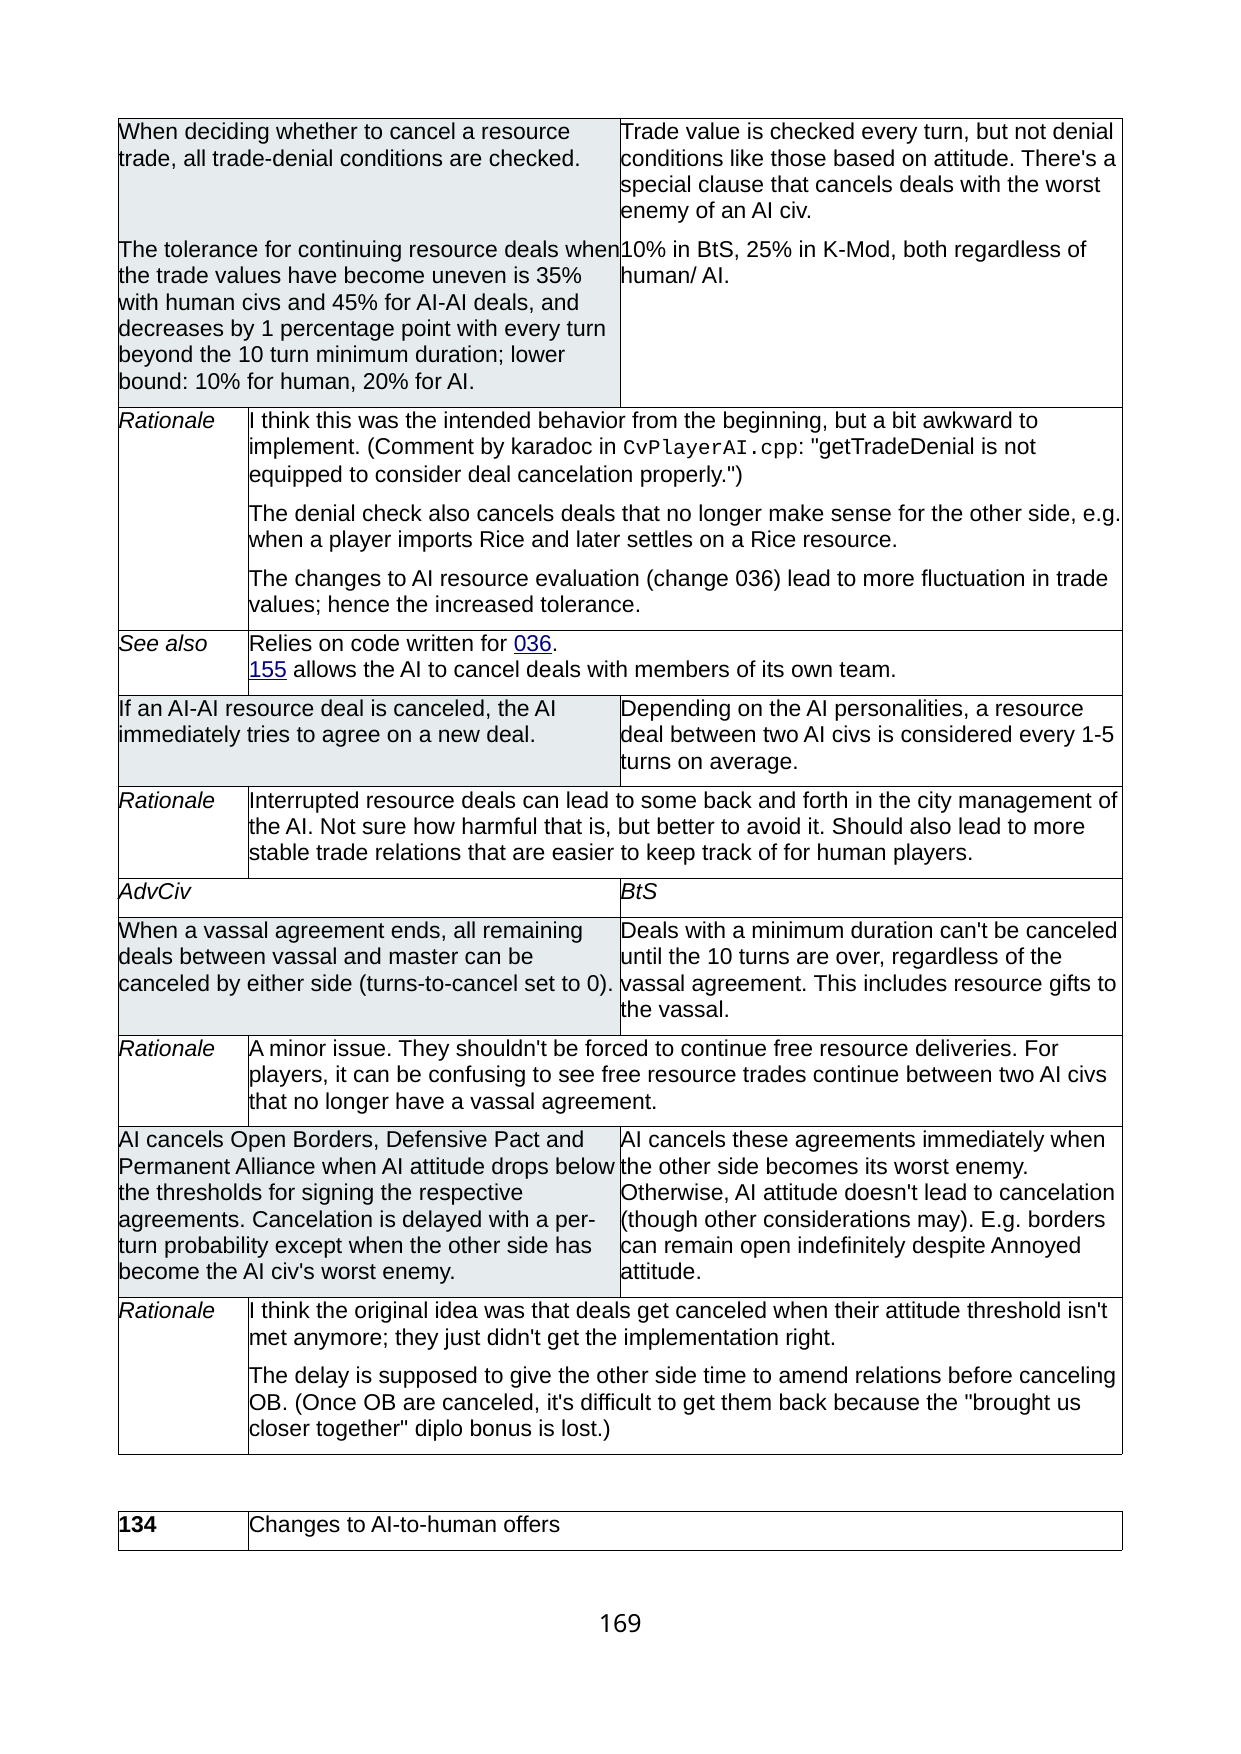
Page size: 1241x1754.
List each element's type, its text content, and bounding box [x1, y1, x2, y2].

table_cell See also [119, 631, 248, 695]
table_cell Rationale [119, 408, 248, 630]
table_cell I think this was the intended behavior from the beginning, but a bit awkward to implement. (Comment by karadoc in CvPlayerAI.cpp: "getTradeDenial is not equipped to consider deal cancelation properly.") The denial check also cancels deals that no longer make sense for the other side, e.g. when a player imports Rice and later settles on a Rice resource. The changes to AI resource evaluation (change 036) lead to more fluctuation in trade values; hence the increased tolerance. [249, 408, 1122, 630]
table_cell Rationale [119, 787, 248, 878]
table_header 134 [119, 1512, 248, 1550]
table_cell AdvCiv [119, 879, 620, 917]
table_cell AI cancels these agreements immediately when the other side becomes its worst enemy. Otherwise, AI attitude doesn't lead to cancelation (though other considerations may). E.g. borders can remain open indefinitely despite Annoyed attitude. [621, 1127, 1122, 1297]
table_cell Depending on the AI personalities, a resource deal between two AI civs is considered every 1-5 turns on average. [621, 696, 1122, 786]
table_cell Deals with a minimum duration can't be canceled until the 10 turns are over, regardless of the vassal agreement. This includes resource gifts to the vassal. [621, 918, 1122, 1035]
table_cell I think the original idea was that deals get canceled when their attitude threshold isn't met anymore; they just didn't get the implementation right. The delay is supposed to give the other side time to amend relations before canceling OB. (Once OB are canceled, it's difficult to get them back because the "brought us closer together" diplo bonus is lost.) [249, 1298, 1122, 1454]
table_cell AI cancels Open Borders, Defensive Pact and Permanent Alliance when AI attitude drops below the thresholds for signing the respective agreements. Cancelation is delayed with a per-turn probability except when the other side has become the AI civ's worst enemy. [119, 1127, 620, 1297]
table_cell When deciding whether to cancel a resource trade, all trade-denial conditions are checked. The tolerance for continuing resource deals when the trade values have become uneven is 35% with human civs and 45% for AI-AI deals, and decreases by 1 percentage point with every turn beyond the 10 turn minimum duration; lower bound: 10% for human, 20% for AI. [119, 119, 620, 407]
table_cell Rationale [119, 1298, 248, 1454]
table_cell BtS [621, 879, 1122, 917]
table_cell Interrupted resource deals can lead to some back and forth in the city management of the AI. Not sure how harmful that is, but better to avoid it. Should also lead to more stable trade relations that are easier to keep track of for human players. [249, 787, 1122, 878]
table_cell A minor issue. They shouldn't be forced to continue free resource deliveries. For players, it can be confusing to see free resource trades continue between two AI civs that no longer have a vassal agreement. [249, 1036, 1122, 1126]
table_cell Trade value is checked every turn, but not denial conditions like those based on attitude. There's a special clause that cancels deals with the worst enemy of an AI civ. 10% in BtS, 25% in K‑Mod, both regardless of human/ AI. [621, 119, 1122, 407]
table_cell When a vassal agreement ends, all remaining deals between vassal and master can be canceled by either side (turns-to-cancel set to 0). [119, 918, 620, 1035]
table_header Changes to AI-to-human offers [249, 1512, 1122, 1550]
table_cell Relies on code written for 036. 155 allows the AI to cancel deals with members of its own team. [249, 631, 1122, 695]
table_cell If an AI-AI resource deal is canceled, the AI immediately tries to agree on a new deal. [119, 696, 620, 786]
table_cell Rationale [119, 1036, 248, 1126]
